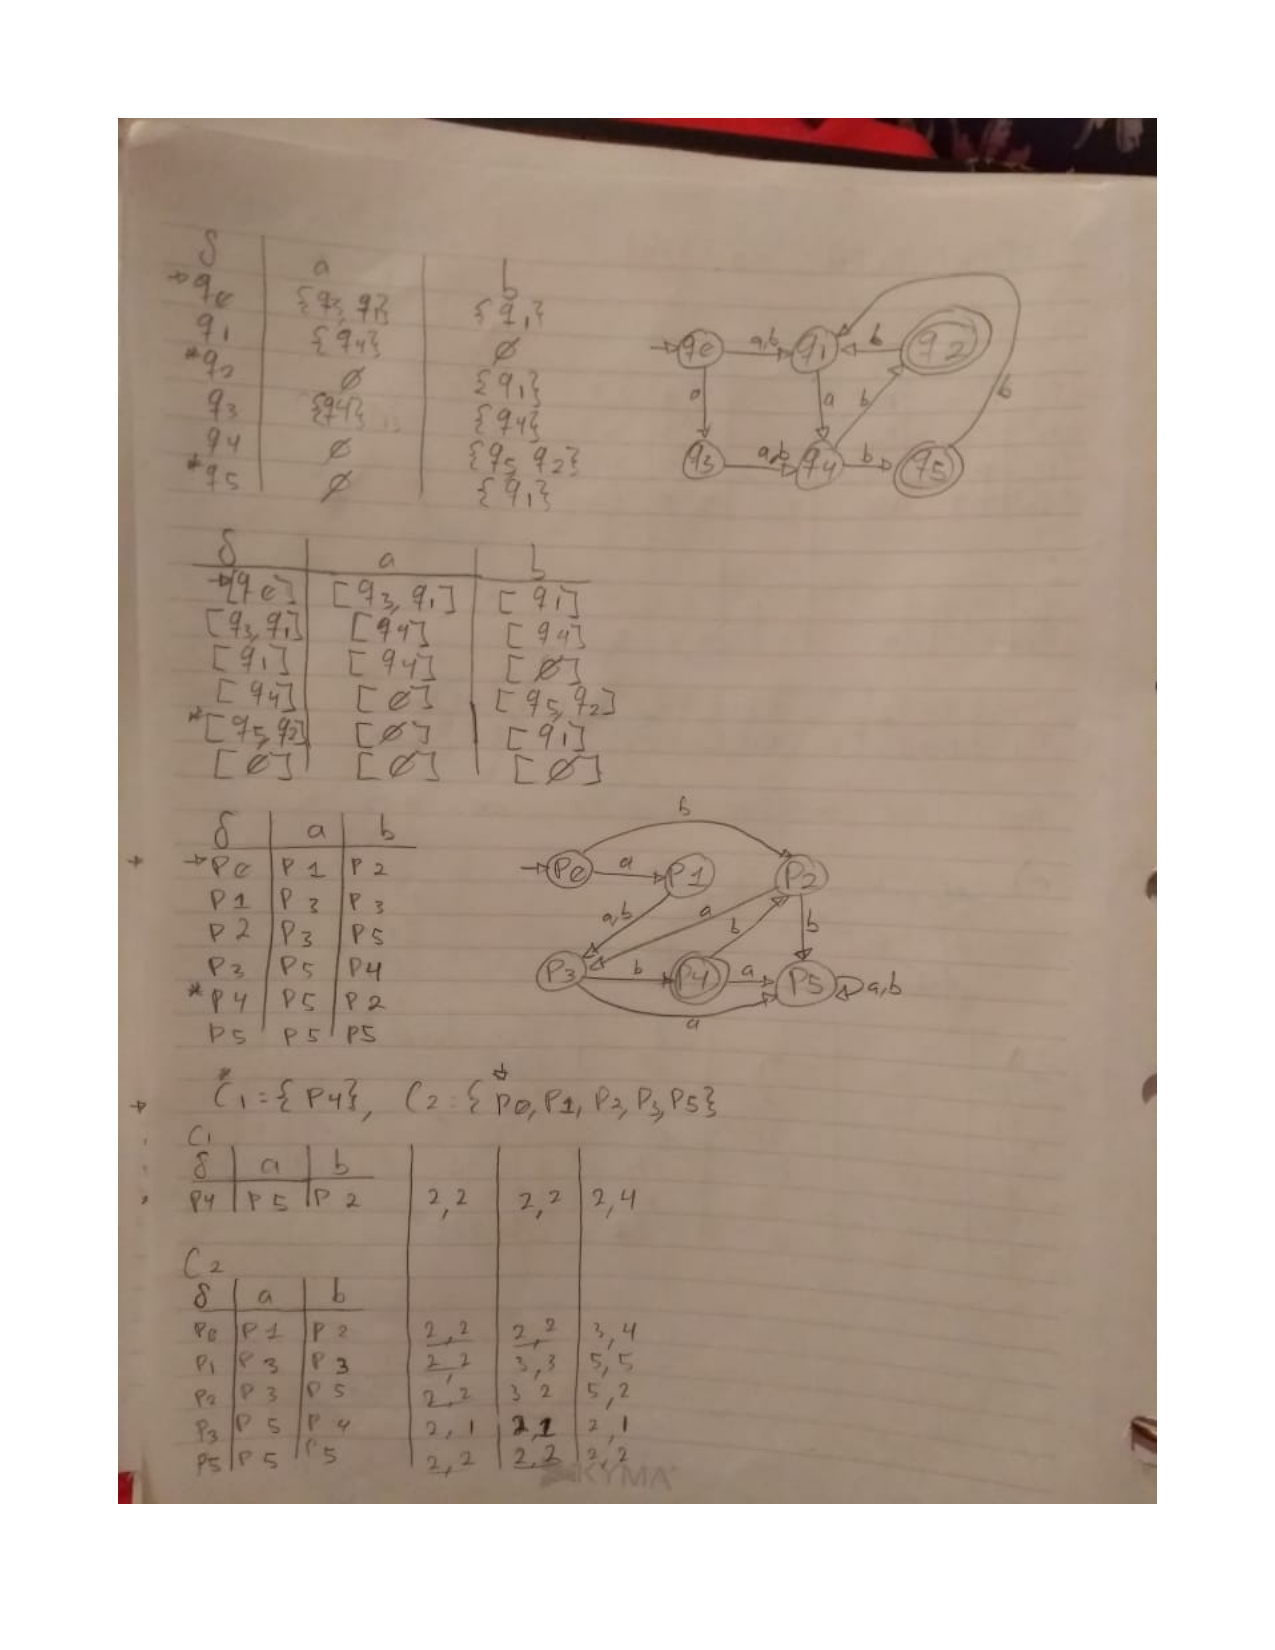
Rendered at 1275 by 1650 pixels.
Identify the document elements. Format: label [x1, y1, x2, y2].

picture [118, 118, 1157, 1504]
